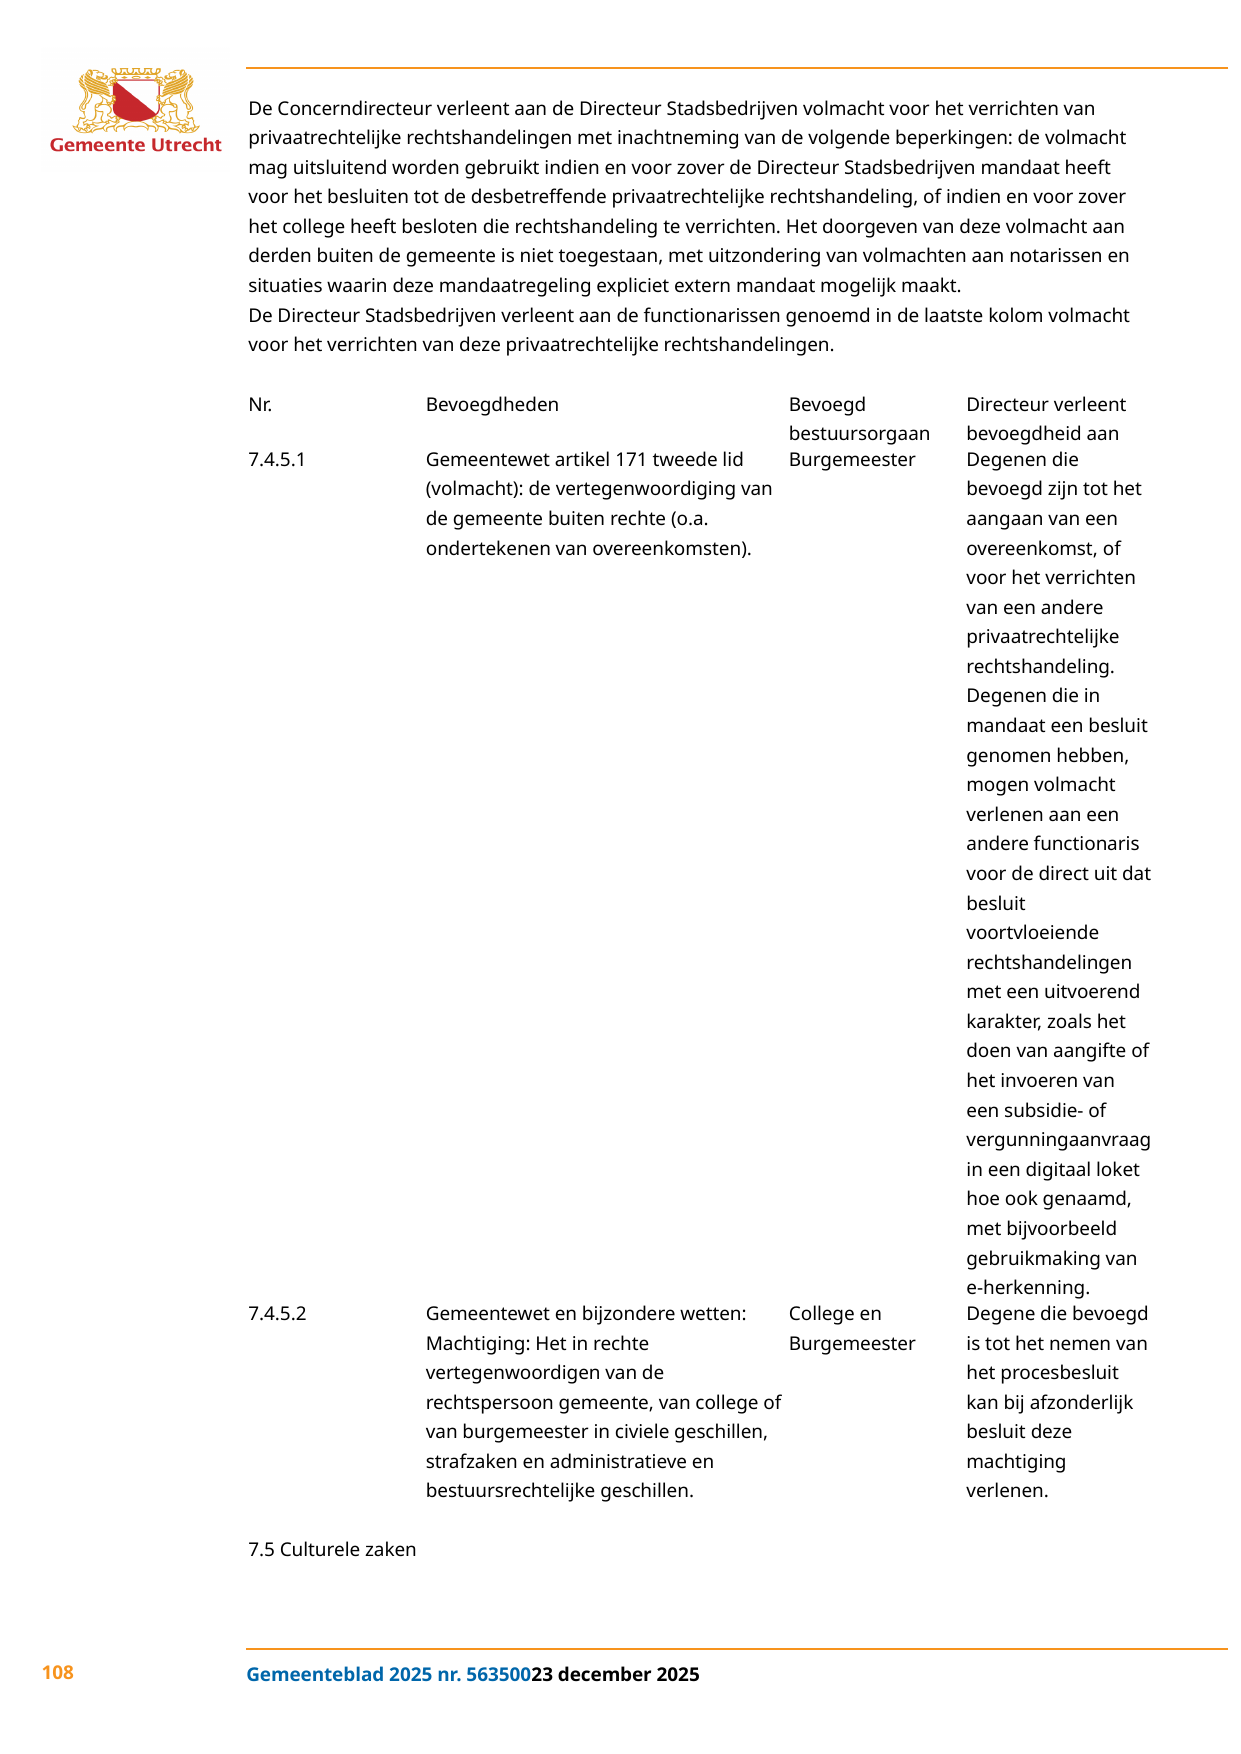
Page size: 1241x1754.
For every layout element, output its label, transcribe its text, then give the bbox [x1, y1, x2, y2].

table_cell Gemeentewet artikel 171 tweede lid (volmacht): de vertegenwoordiging van de gemeente buiten rechte (o.a. ondertekenen van overeenkomsten). [426, 446, 789, 1300]
table_cell Degene die bevoegd is tot het nemen van het procesbesluit kan bij afzonderlijk besluit deze machtiging verlenen. [966, 1300, 1152, 1503]
table_cell Degenen die bevoegd zijn tot het aangaan van een overeenkomst, of voor het verrichten van een andere privaatrechtelijke rechtshandeling. Degenen die in mandaat een besluit genomen hebben, mogen volmacht verlenen aan een andere functionaris voor de direct uit dat besluit voortvloeiende rechtshandelingen met een uitvoerend karakter, zoals het doen van aangifte of het invoeren van een subsidie- of vergunningaanvraag in een digitaal loket hoe ook genaamd, met bijvoorbeeld gebruikmaking van e-herkenning. [966, 446, 1152, 1300]
table_header Nr. [248, 391, 426, 446]
text 7.5 Culturele zaken [248, 1536, 1152, 1562]
table_cell Burgemeester [789, 446, 966, 1300]
table_cell 7.4.5.2 [248, 1300, 426, 1503]
text De Directeur Stadsbedrijven verleent aan de functionarissen genoemd in de laatste kolom volmacht voor het verrichten van deze privaatrechtelijke rechtshandelingen. [248, 302, 1152, 357]
table_header Bevoegd bestuursorgaan [789, 391, 966, 446]
text De Concerndirecteur verleent aan de Directeur Stadsbedrijven volmacht voor het verrichten van privaatrechtelijke rechtshandelingen met inachtneming van de volgende beperkingen: de volmacht mag uitsluitend worden gebruikt indien en voor zover de Directeur Stadsbedrijven mandaat heeft voor het besluiten tot de desbetreffende privaatrechtelijke rechtshandeling, of indien en voor zover het college heeft besloten die rechtshandeling te verrichten. Het doorgeven van deze volmacht aan derden buiten de gemeente is niet toegestaan, met uitzondering van volmachten aan notarissen en situaties waarin deze mandaatregeling expliciet extern mandaat mogelijk maakt. [248, 95, 1152, 298]
table_header Bevoegdheden [426, 391, 789, 446]
table_cell Gemeentewet en bijzondere wetten: Machtiging: Het in rechte vertegenwoordigen van de rechtspersoon gemeente, van college of van burgemeester in civiele geschillen, strafzaken en administratieve en bestuursrechtelijke geschillen. [426, 1300, 789, 1503]
table_cell 7.4.5.1 [248, 446, 426, 1300]
picture [41, 47, 231, 172]
table_header Directeur verleent bevoegdheid aan [966, 391, 1152, 446]
table_cell College en Burgemeester [789, 1300, 966, 1503]
